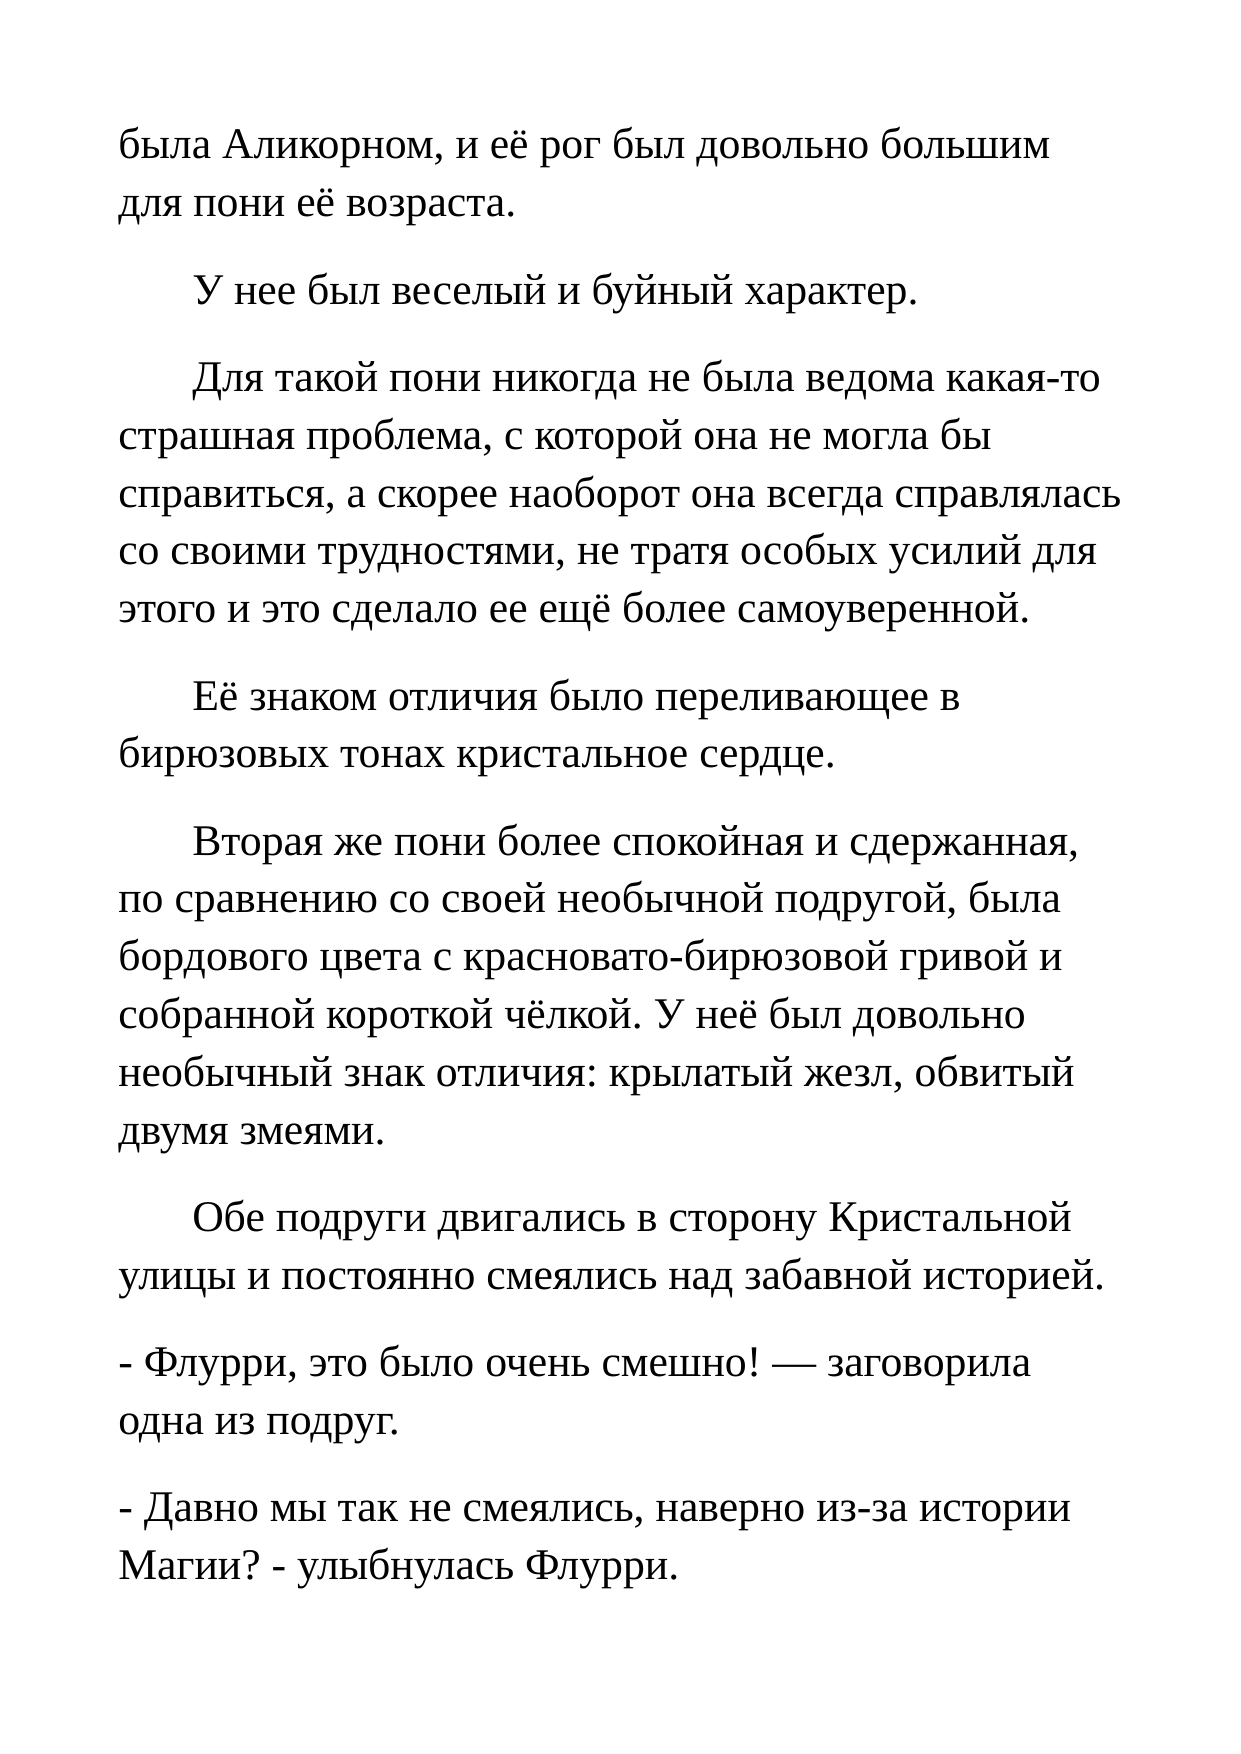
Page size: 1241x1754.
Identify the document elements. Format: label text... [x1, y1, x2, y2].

text - Флурри, это было очень смешно! — заговорила одна из подруг. [118, 1336, 1122, 1444]
text - Давно мы так не смеялись, наверно из-за истории Магии? - улыбнулась Флурри. [118, 1481, 1122, 1589]
text была Аликорном, и её рог был довольно большим для пони её возраста. [118, 118, 1122, 226]
text Обе подруги двигались в сторону Кристальной улицы и постоянно смеялись над забавной историей. [118, 1191, 1122, 1299]
text Вторая же пони более спокойная и сдержанная, по сравнению со своей необычной подругой, была бордового цвета с красновато-бирюзовой гривой и собранной короткой чёлкой. У неё был довольно необычный знак отличия: крылатый жезл, обвитый двумя змеями. [118, 814, 1122, 1153]
text Для такой пони никогда не была ведома какая-то страшная проблема, с которой она не могла бы справиться, а скорее наоборот она всегда справлялась со своими трудностями, не тратя особых усилий для этого и это сделало ее ещё более самоуверенной. [118, 351, 1122, 632]
text Её знаком отличия было переливающее в бирюзовых тонах кристальное сердце. [118, 669, 1122, 777]
text У нее был веселый и буйный характер. [118, 263, 1122, 313]
